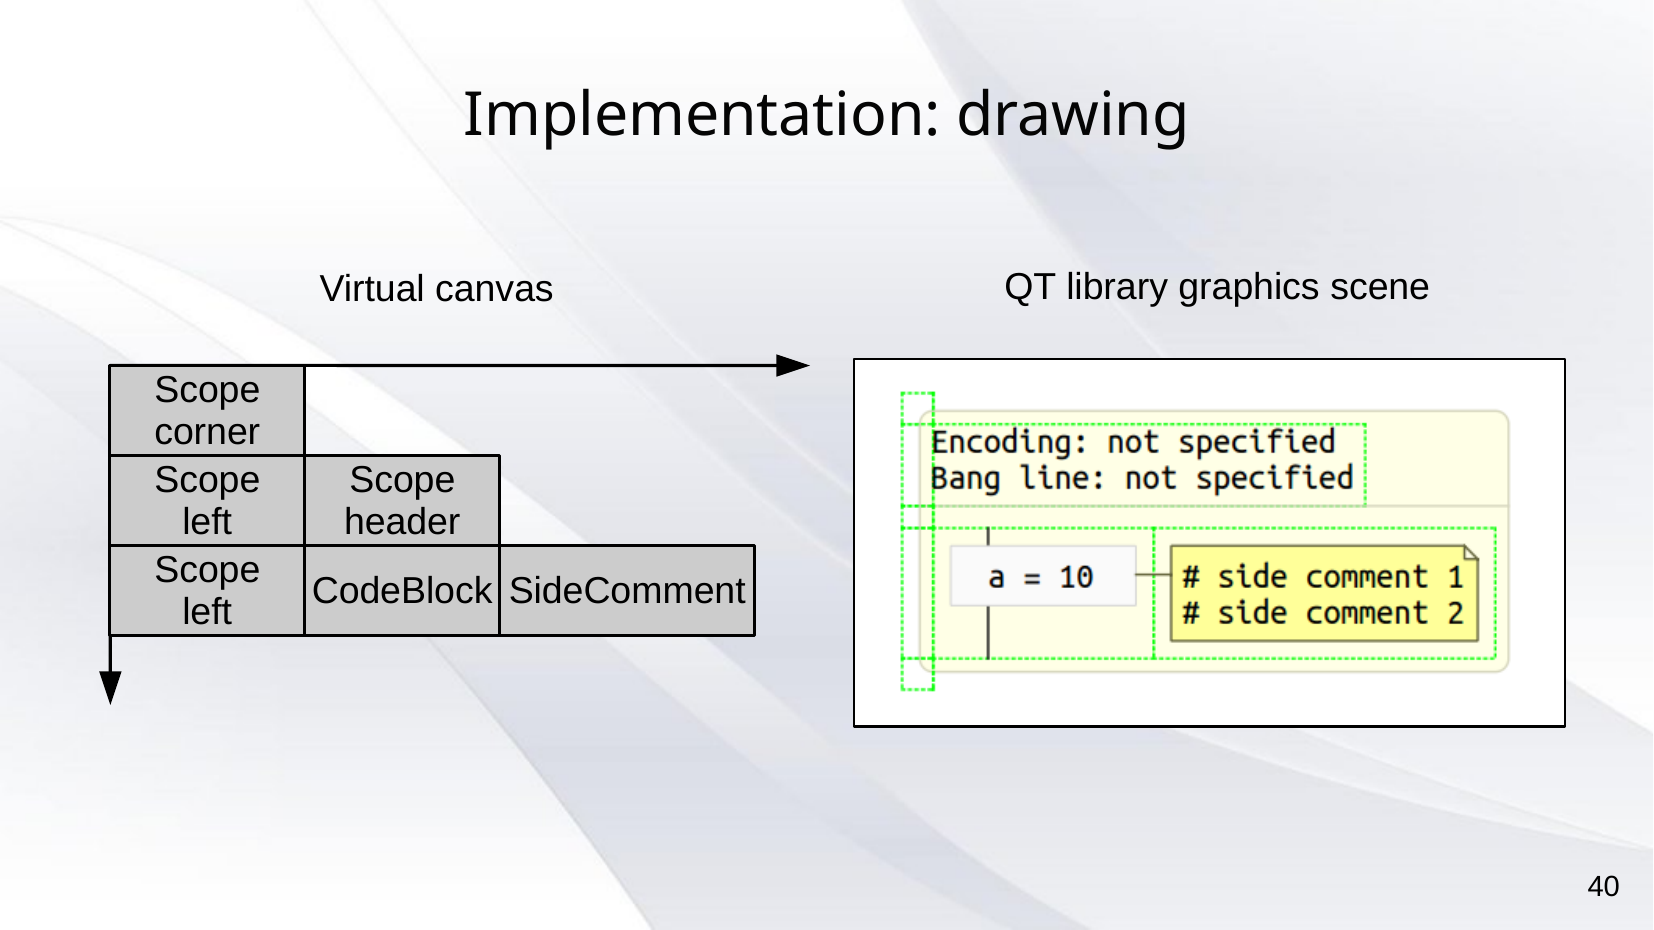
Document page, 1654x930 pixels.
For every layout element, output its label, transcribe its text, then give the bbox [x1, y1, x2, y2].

text_box Scope corner [109, 365, 305, 455]
text_box SideComment [499, 545, 755, 636]
title Implementation: drawing [60, 35, 1594, 189]
text_box Scope left [109, 455, 304, 545]
picture [0, 0, 1654, 930]
text_box CodeBlock [304, 545, 499, 636]
text_box Scope left [109, 545, 304, 636]
text_box Virtual canvas [304, 260, 569, 318]
text_box QT library graphics scene [989, 258, 1446, 315]
text_box Scope header [304, 455, 500, 545]
